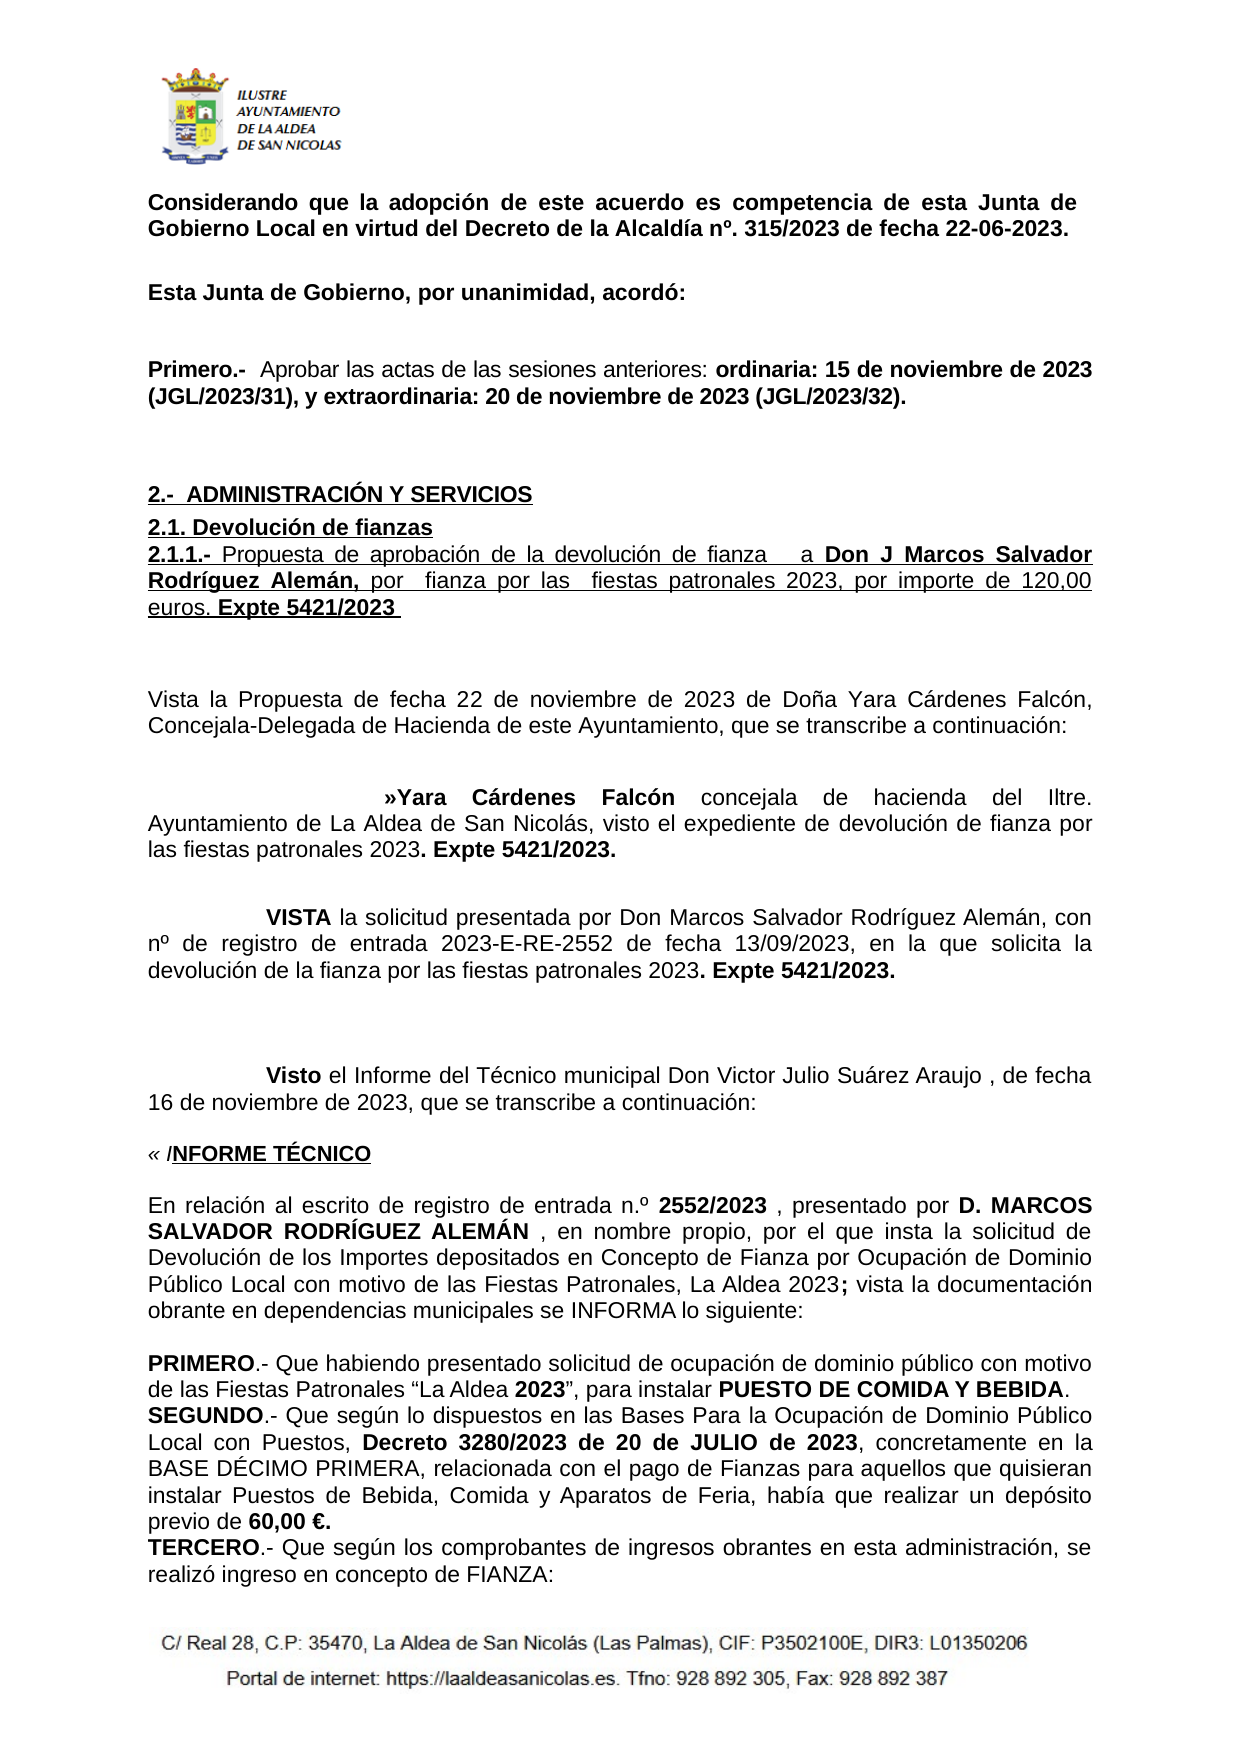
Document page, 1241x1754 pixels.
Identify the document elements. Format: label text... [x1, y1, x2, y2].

text 2.1. Devolución de fianzas [148, 514, 1093, 541]
text VISTA la solicitud presentada por Don Marcos Salvador Rodríguez Alemán, con nº de registro de entrada 2023-E-RE-2552 de fecha 13/09/2023, en la que solicita la devolución de la fianza por las fiestas patronales 2023. Expte 5421/2023. [148, 904, 1093, 983]
text En relación al escrito de registro de entrada n.º 2552/2023 , presentado por D. MARCOS SALVADOR RODRÍGUEZ ALEMÁN , en nombre propio, por el que insta la solicitud de Devolución de los Importes depositados en Concepto de Fianza por Ocupación de Dominio Público Local con motivo de las Fiestas Patronales, La Aldea 2023; vista la documentación obrante en dependencias municipales se INFORMA lo siguiente: [148, 1192, 1093, 1323]
picture [148, 60, 357, 172]
text Considerando que la adopción de este acuerdo es competencia de esta Junta de Gobierno Local en virtud del Decreto de la Alcaldía nº. 315/2023 de fecha 22-06-2023. [148, 188, 1078, 241]
text Vista la Propuesta de fecha 22 de noviembre de 2023 de Doña Yara Cárdenes Falcón, Concejala-Delegada de Hacienda de este Ayuntamiento, que se transcribe a continuación: [148, 686, 1093, 738]
text PRIMERO.- Que habiendo presentado solicitud de ocupación de dominio público con motivo de las Fiestas Patronales “La Aldea 2023”, para instalar PUESTO DE COMIDA Y BEBIDA. [148, 1350, 1093, 1402]
text TERCERO.- Que según los comprobantes de ingresos obrantes en esta administración, se realizó ingreso en concepto de FIANZA: [148, 1534, 1093, 1587]
text « INFORME TÉCNICO [148, 1141, 1093, 1166]
text SEGUNDO.- Que según lo dispuestos en las Bases Para la Ocupación de Dominio Público Local con Puestos, Decreto 3280/2023 de 20 de JULIO de 2023, concretamente en la BASE DÉCIMO PRIMERA, relacionada con el pago de Fianzas para aquellos que quisieran instalar Puestos de Bebida, Comida y Aparatos de Feria, había que realizar un depósito previo de 60,00 €. [148, 1402, 1093, 1534]
text »Yara Cárdenes Falcón concejala de hacienda del Iltre. Ayuntamiento de La Aldea de San Nicolás, visto el expediente de devolución de fianza por las fiestas patronales 2023. Expte 5421/2023. [148, 784, 1093, 863]
text Primero.- Aprobar las actas de las sesiones anteriores: ordinaria: 15 de noviembre de 2023 (JGL/2023/31), y extraordinaria: 20 de noviembre de 2023 (JGL/2023/32). [148, 356, 1093, 409]
text 2.- ADMINISTRACIÓN Y SERVICIOS [148, 481, 1093, 508]
text 2.1.1.- Propuesta de aprobación de la devolución de fianza a Don J Marcos Salvador [148, 541, 1093, 564]
picture [149, 1627, 1034, 1694]
text Rodríguez Alemán, por fianza por las fiestas patronales 2023, por importe de 120,00 euros. Expte 5421/2023 [148, 565, 1093, 620]
text Esta Junta de Gobierno, por unanimidad, acordó: [148, 279, 1078, 305]
text Visto el Informe del Técnico municipal Don Victor Julio Suárez Araujo , de fecha 16 de noviembre de 2023, que se transcribe a continuación: [148, 1062, 1093, 1115]
